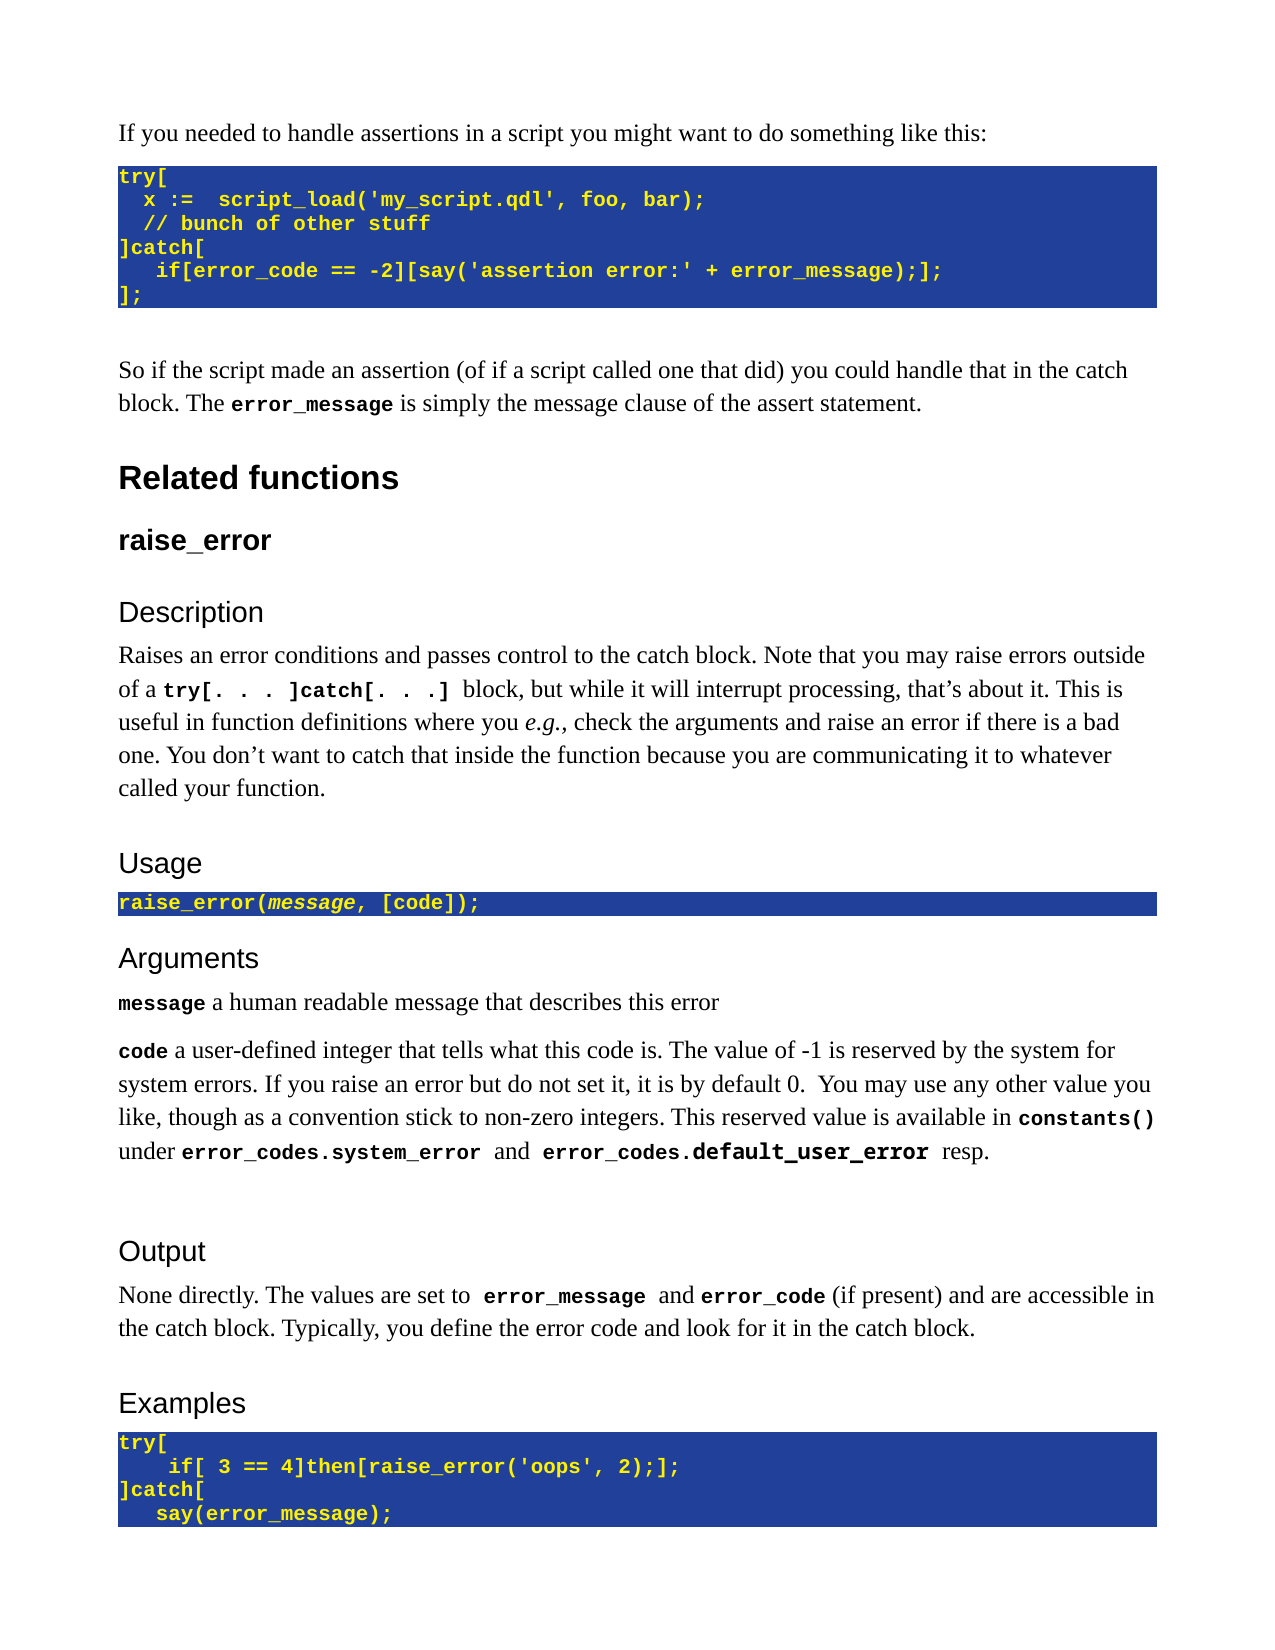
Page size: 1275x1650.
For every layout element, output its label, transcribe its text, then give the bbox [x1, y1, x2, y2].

text message a human readable message that describes this error [118, 987, 1157, 1016]
subtitle Output [118, 1234, 1157, 1267]
text Raises an error conditions and passes control to the catch block. Note that you may raise errors outside of a try[. . . ]catch[. . .] block, but while it will interrupt processing, that’s about it. This is useful in function definitions where you e.g., check the arguments and raise an error if there is a bad one. You don’t want to catch that inside the function because you are communicating it to whatever called your function. [118, 641, 1157, 802]
text None directly. The values are set to error_message and error_code (if present) and are accessible in the catch block. Typically, you define the error code and look for it in the catch block. [118, 1280, 1157, 1342]
text code a user-defined integer that tells what this code is. The value of -1 is reserved by the system for system errors. If you raise an error but do not set it, it is by default 0. You may use any other value you like, though as a convention stick to non-zero integers. This reserved value is available in constants() under error_codes.system_error and error_codes.default_user_error resp. [118, 1035, 1157, 1166]
text raise_error(message, [code]); [118, 892, 1157, 916]
text ]; [118, 284, 1157, 308]
text ]catch[ [118, 1479, 1157, 1503]
text x := script_load('my_script.qdl', foo, bar); [118, 189, 1157, 213]
text If you needed to handle assertions in a script you might want to do something like this: [118, 118, 1157, 147]
subtitle Arguments [118, 941, 1157, 974]
text try[ [118, 1432, 1157, 1456]
text if[error_code == -2][say('assertion error:' + error_message);]; [118, 260, 1157, 284]
subtitle Examples [118, 1386, 1157, 1420]
subtitle Usage [118, 846, 1157, 880]
text say(error_message); [118, 1503, 1157, 1527]
text if[ 3 == 4]then[raise_error('oops', 2);]; [118, 1456, 1157, 1479]
subtitle raise_error [118, 523, 1157, 557]
text // bunch of other stuff [118, 213, 1157, 237]
subtitle Related functions [118, 458, 1157, 496]
text So if the script made an assertion (of if a script called one that did) you could handle that in the catch block. The error_message is simply the message clause of the assert statement. [118, 355, 1157, 418]
text ]catch[ [118, 237, 1157, 260]
text try[ [118, 166, 1157, 189]
subtitle Description [118, 594, 1157, 628]
